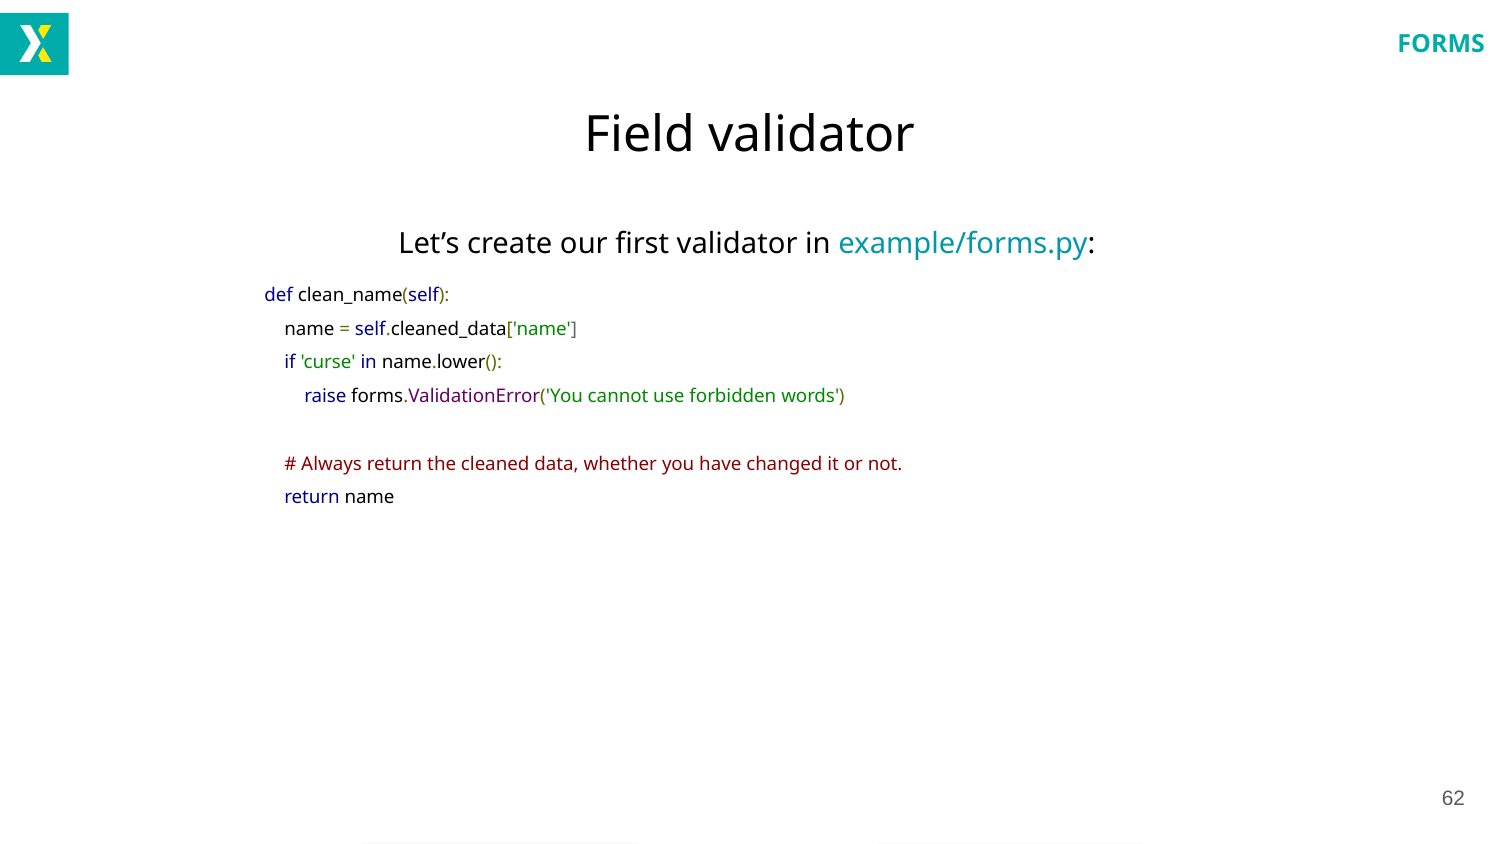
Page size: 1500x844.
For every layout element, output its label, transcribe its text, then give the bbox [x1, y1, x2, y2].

text_box def clean_name(self): name = self.cleaned_data['name'] if 'curse' in name.lower(): raise forms.ValidationError('You cannot use forbidden words') # Always return the cleaned data, whether you have changed it or not. return name [229, 256, 1265, 575]
text_box Let’s create our first validator in example/forms.py: [99, 192, 1395, 270]
slide_number [1389, 764, 1480, 830]
picture [17, 25, 54, 62]
text_box Field validator [115, 86, 1385, 181]
